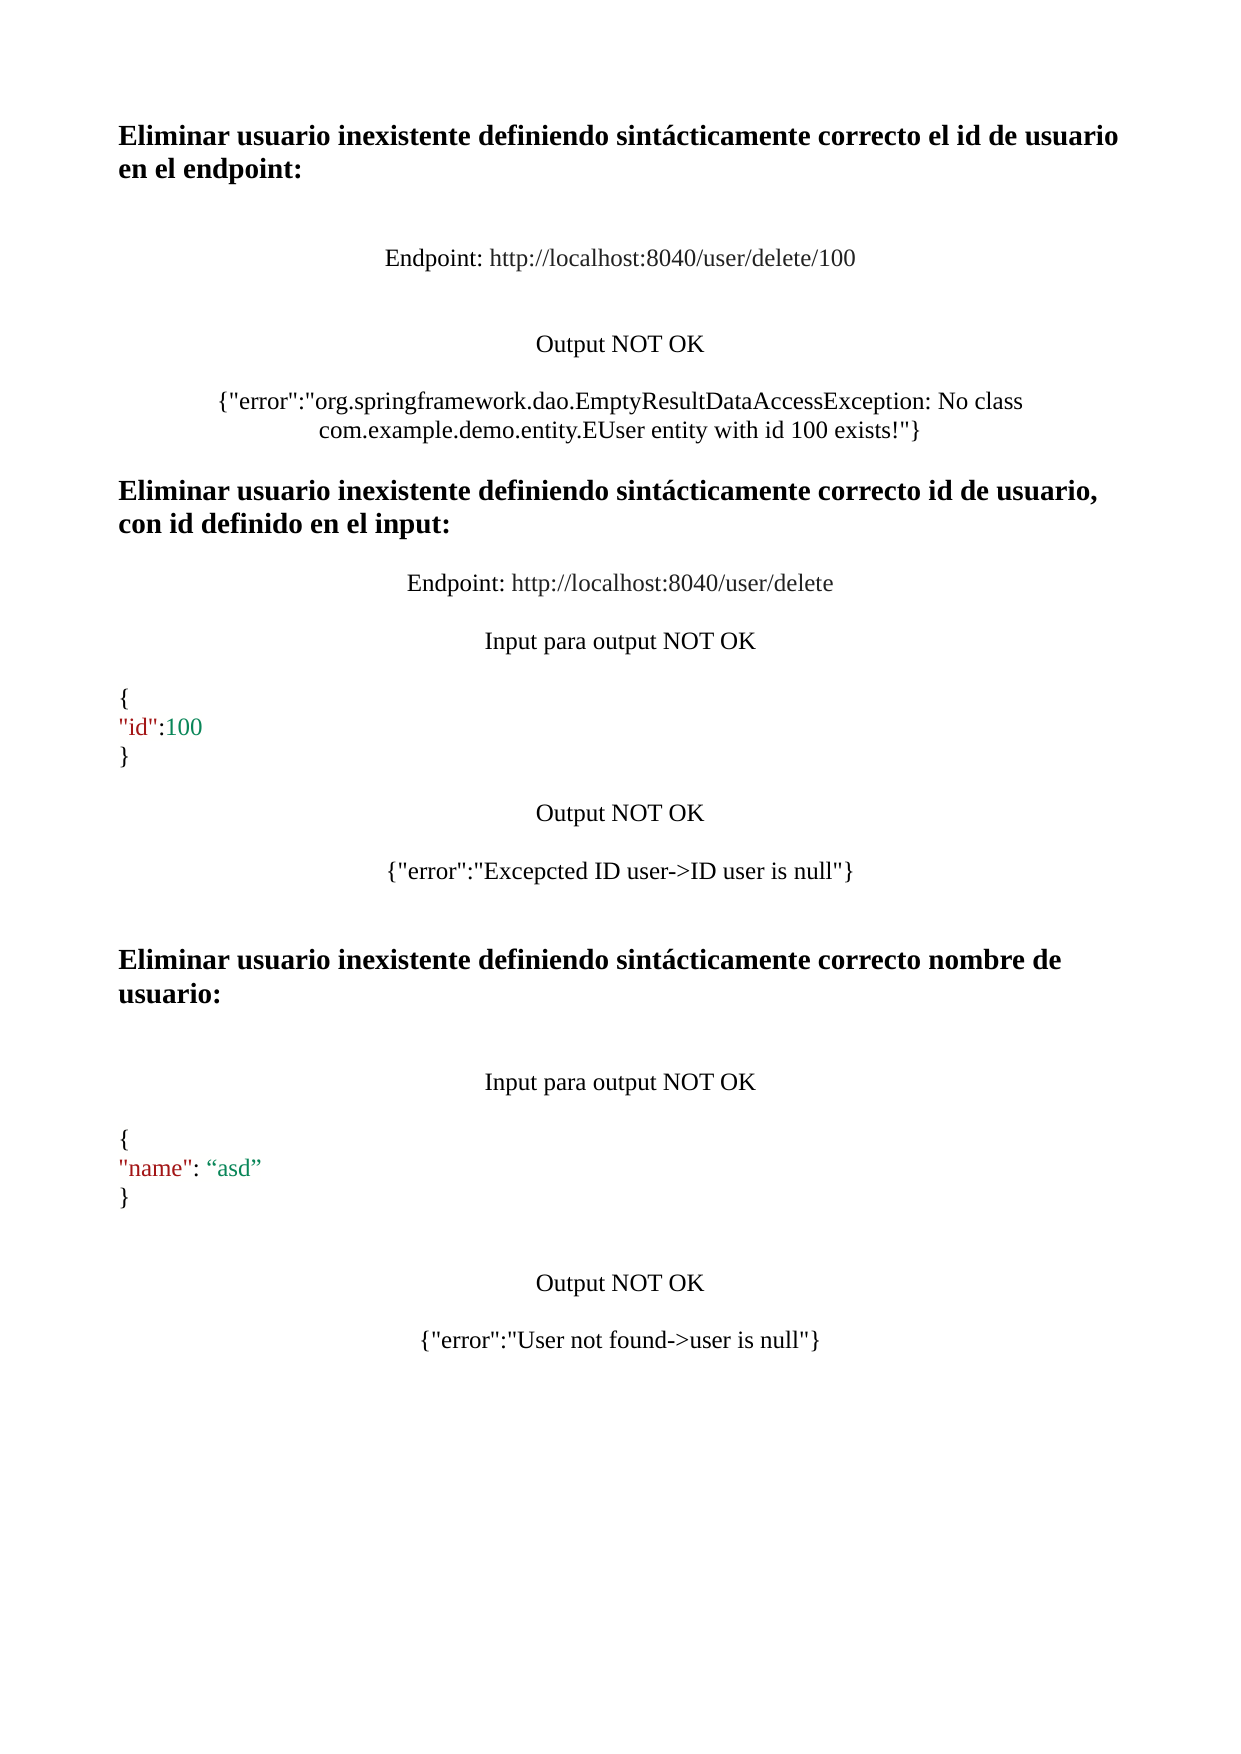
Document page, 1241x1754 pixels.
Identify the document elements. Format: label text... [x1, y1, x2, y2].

text Endpoint: http://localhost:8040/user/delete [118, 568, 1122, 597]
text } [118, 741, 1122, 770]
text "id":100 [118, 712, 1122, 741]
text Input para output NOT OK [118, 626, 1122, 655]
text Output NOT OK [118, 798, 1122, 827]
text "name": “asd” [118, 1153, 1122, 1182]
text Eliminar usuario inexistente definiendo sintácticamente correcto nombre de usuario: [118, 942, 1122, 1009]
text { [118, 1124, 1122, 1153]
text } [118, 1182, 1122, 1211]
text {"error":"Excepcted ID user->ID user is null"} [118, 856, 1122, 885]
text Output NOT OK [118, 1268, 1122, 1297]
text Output NOT OK [118, 329, 1122, 358]
text {"error":"User not found->user is null"} [118, 1326, 1122, 1354]
text {"error":"org.springframework.dao.EmptyResultDataAccessException: No class com.example.demo.entity.EUser entity with id 100 exists!"} [118, 386, 1122, 444]
text Input para output NOT OK [118, 1067, 1122, 1096]
text Eliminar usuario inexistente definiendo sintácticamente correcto el id de usuario en el endpoint: [118, 118, 1122, 185]
text Eliminar usuario inexistente definiendo sintácticamente correcto id de usuario, con id definido en el input: [118, 473, 1122, 540]
text { [118, 683, 1122, 712]
text Endpoint: http://localhost:8040/user/delete/100 [118, 243, 1122, 271]
